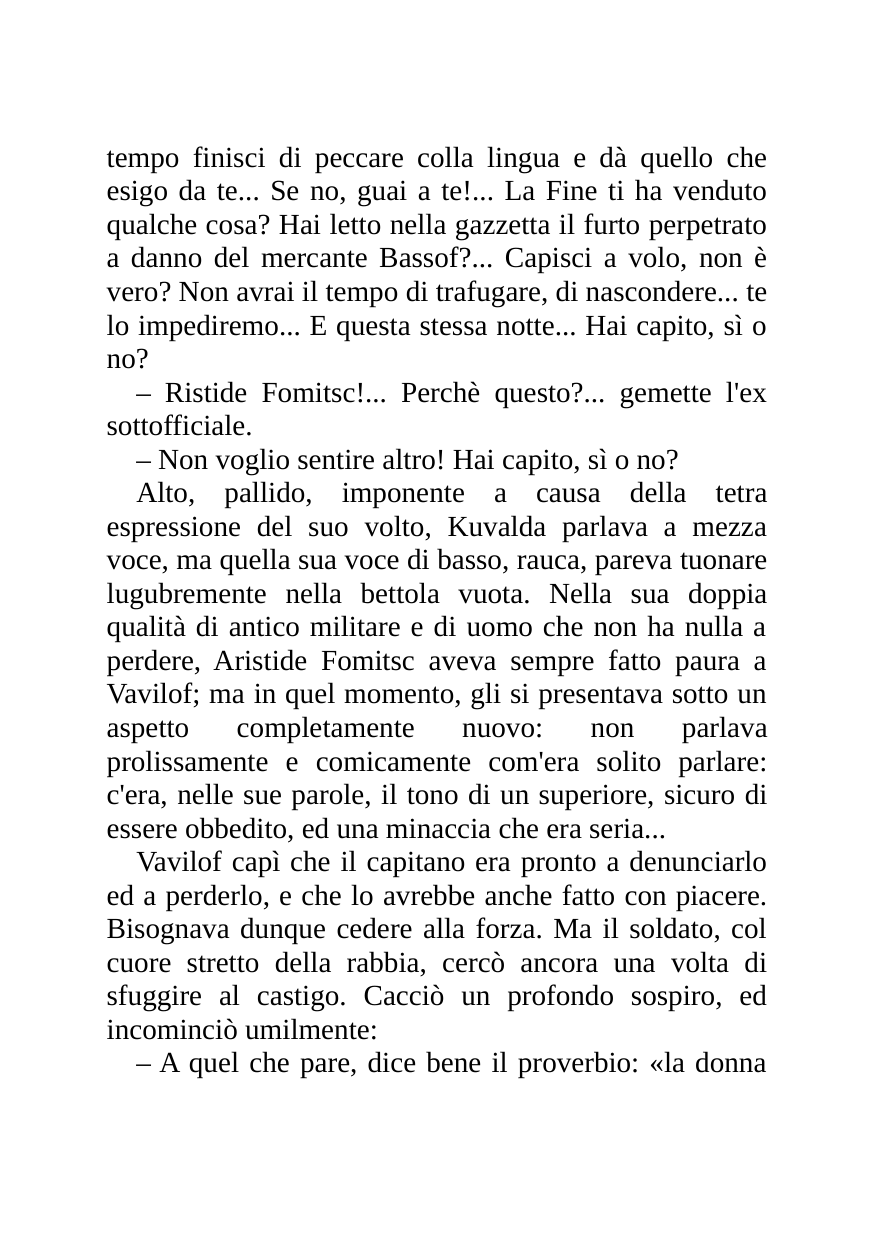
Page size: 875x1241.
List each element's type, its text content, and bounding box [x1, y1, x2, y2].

text – Ristide Fomitsc!... Perchè questo?... gemette l'ex sottofficiale. [106, 375, 768, 442]
text – A quel che pare, dice bene il proverbio: «la donna [106, 1046, 768, 1079]
text – Non voglio sentire altro! Hai capito, sì o no? [106, 442, 768, 475]
text Vavilof capì che il capitano era pronto a denunciarlo ed a perderlo, e che lo avrebbe anche fatto con piacere. Bisognava dunque cedere alla forza. Ma il soldato, col cuore stretto della rabbia, cercò ancora una volta di sfuggire al castigo. Cacciò un profondo sospiro, ed incominciò umilmente: [106, 844, 768, 1046]
text tempo finisci di peccare colla lingua e dà quello che esigo da te... Se no, guai a te!... La Fine ti ha venduto qualche cosa? Hai letto nella gazzetta il furto perpetrato a danno del mercante Bassof?... Capisci a volo, non è vero? Non avrai il tempo di trafugare, di nascondere... te lo impediremo... E questa stessa notte... Hai capito, sì o no? [106, 140, 768, 375]
text Alto, pallido, imponente a causa della tetra espressione del suo volto, Kuvalda parlava a mezza voce, ma quella sua voce di basso, rauca, pareva tuonare lugubremente nella bettola vuota. Nella sua doppia qualità di antico militare e di uomo che non ha nulla a perdere, Aristide Fomitsc aveva sempre fatto paura a Vavilof; ma in quel momento, gli si presentava sotto un aspetto completamente nuovo: non parlava prolissamente e comicamente com'era solito parlare: c'era, nelle sue parole, il tono di un superiore, sicuro di essere obbedito, ed una minaccia che era seria... [106, 475, 768, 844]
